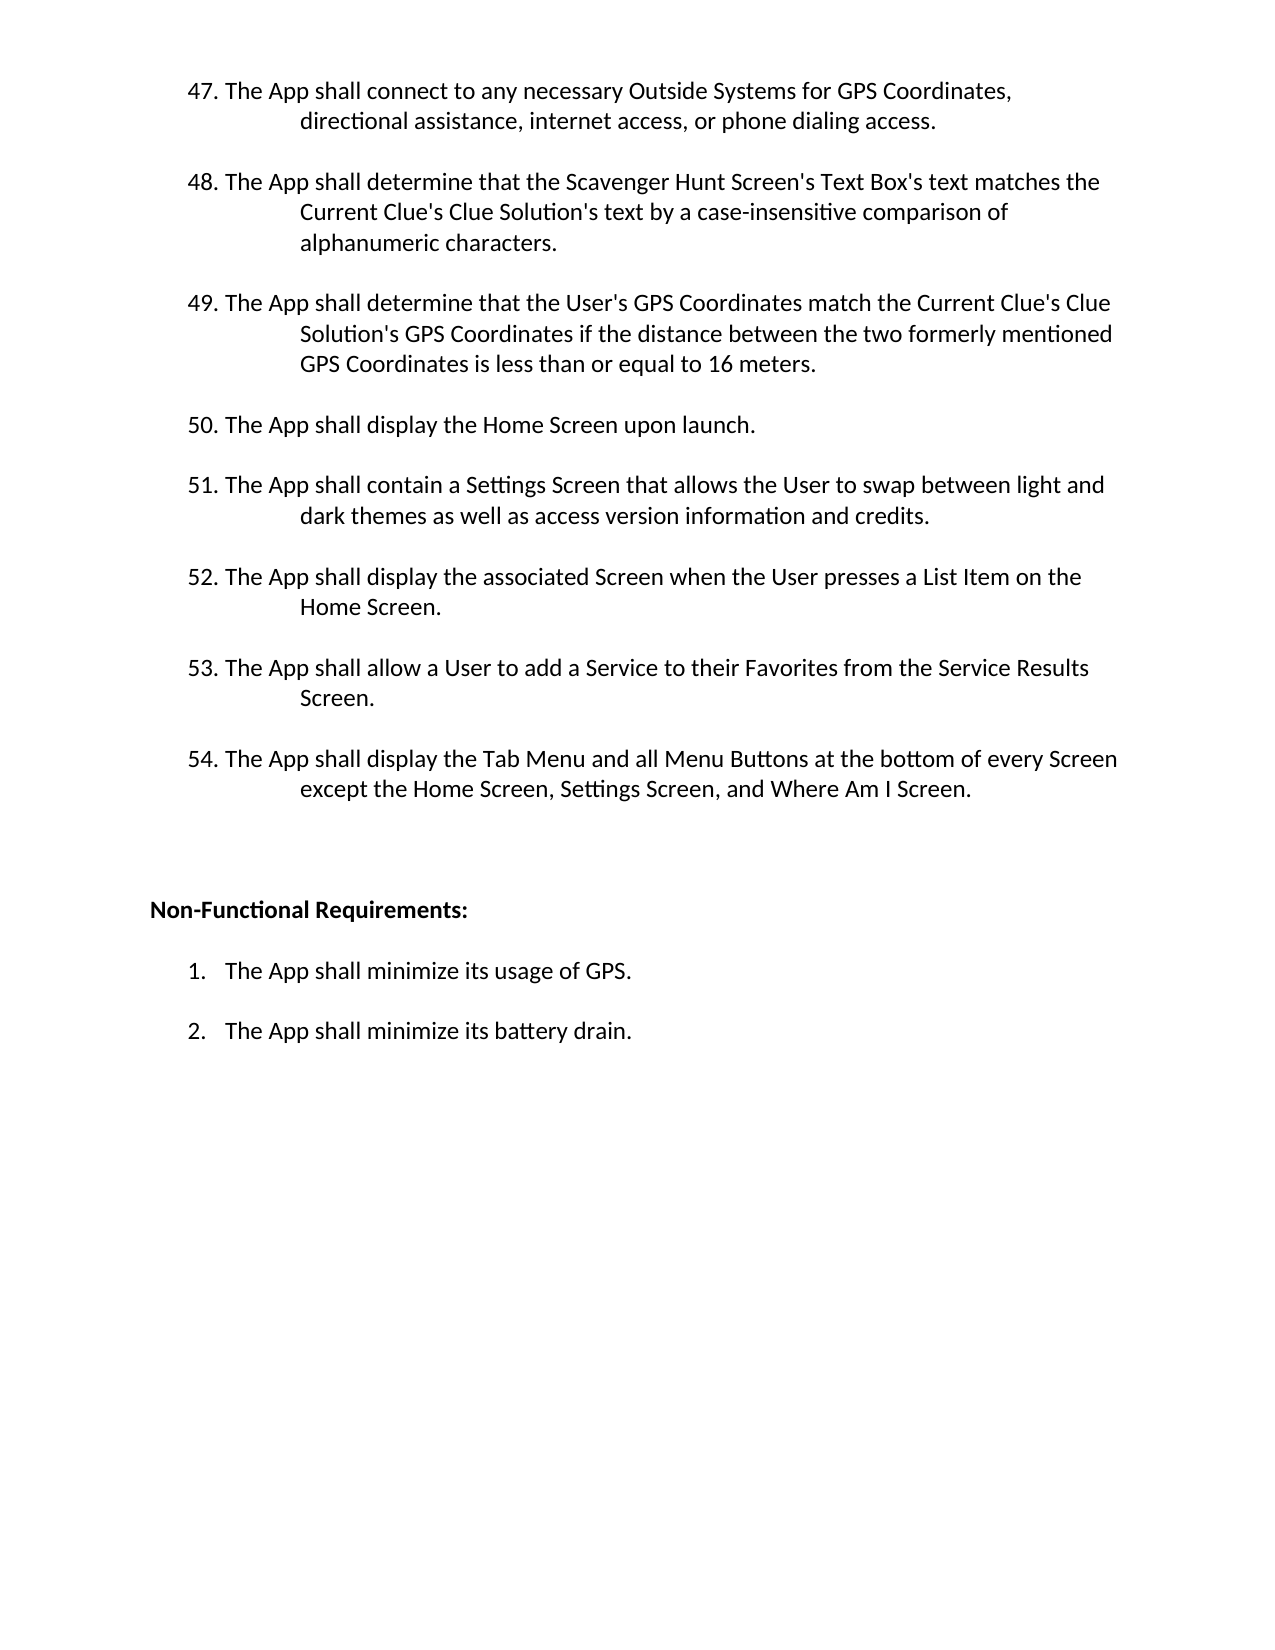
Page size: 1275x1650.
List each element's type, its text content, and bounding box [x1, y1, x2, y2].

text Non-Functional Requirements: [150, 894, 1125, 925]
list The App shall minimize its usage of GPS. [187, 955, 1125, 985]
list The App shall determine that the User's GPS Coordinates match the Current Clue's Clue Solution's GPS Coordinates if the distance between the two formerly mentioned GPS Coordinates is less than or equal to 16 meters. [187, 288, 1125, 379]
list The App shall display the Home Screen upon launch. [187, 409, 1125, 440]
list The App shall connect to any necessary Outside Systems for GPS Coordinates, directional assistance, internet access, or phone dialing access. [187, 75, 1125, 136]
list The App shall contain a Settings Screen that allows the User to swap between light and dark themes as well as access version information and credits. [187, 470, 1125, 531]
list The App shall display the Tab Menu and all Menu Buttons at the bottom of every Screen except the Home Screen, Settings Screen, and Where Am I Screen. [187, 743, 1125, 804]
list The App shall determine that the Scavenger Hunt Screen's Text Box's text matches the Current Clue's Clue Solution's text by a case-insensitive comparison of alphanumeric characters. [187, 166, 1125, 258]
list The App shall allow a User to add a Service to their Favorites from the Service Results Screen. [187, 652, 1125, 713]
list The App shall display the associated Screen when the User presses a List Item on the Home Screen. [187, 561, 1125, 622]
list The App shall minimize its battery drain. [187, 1015, 1125, 1046]
